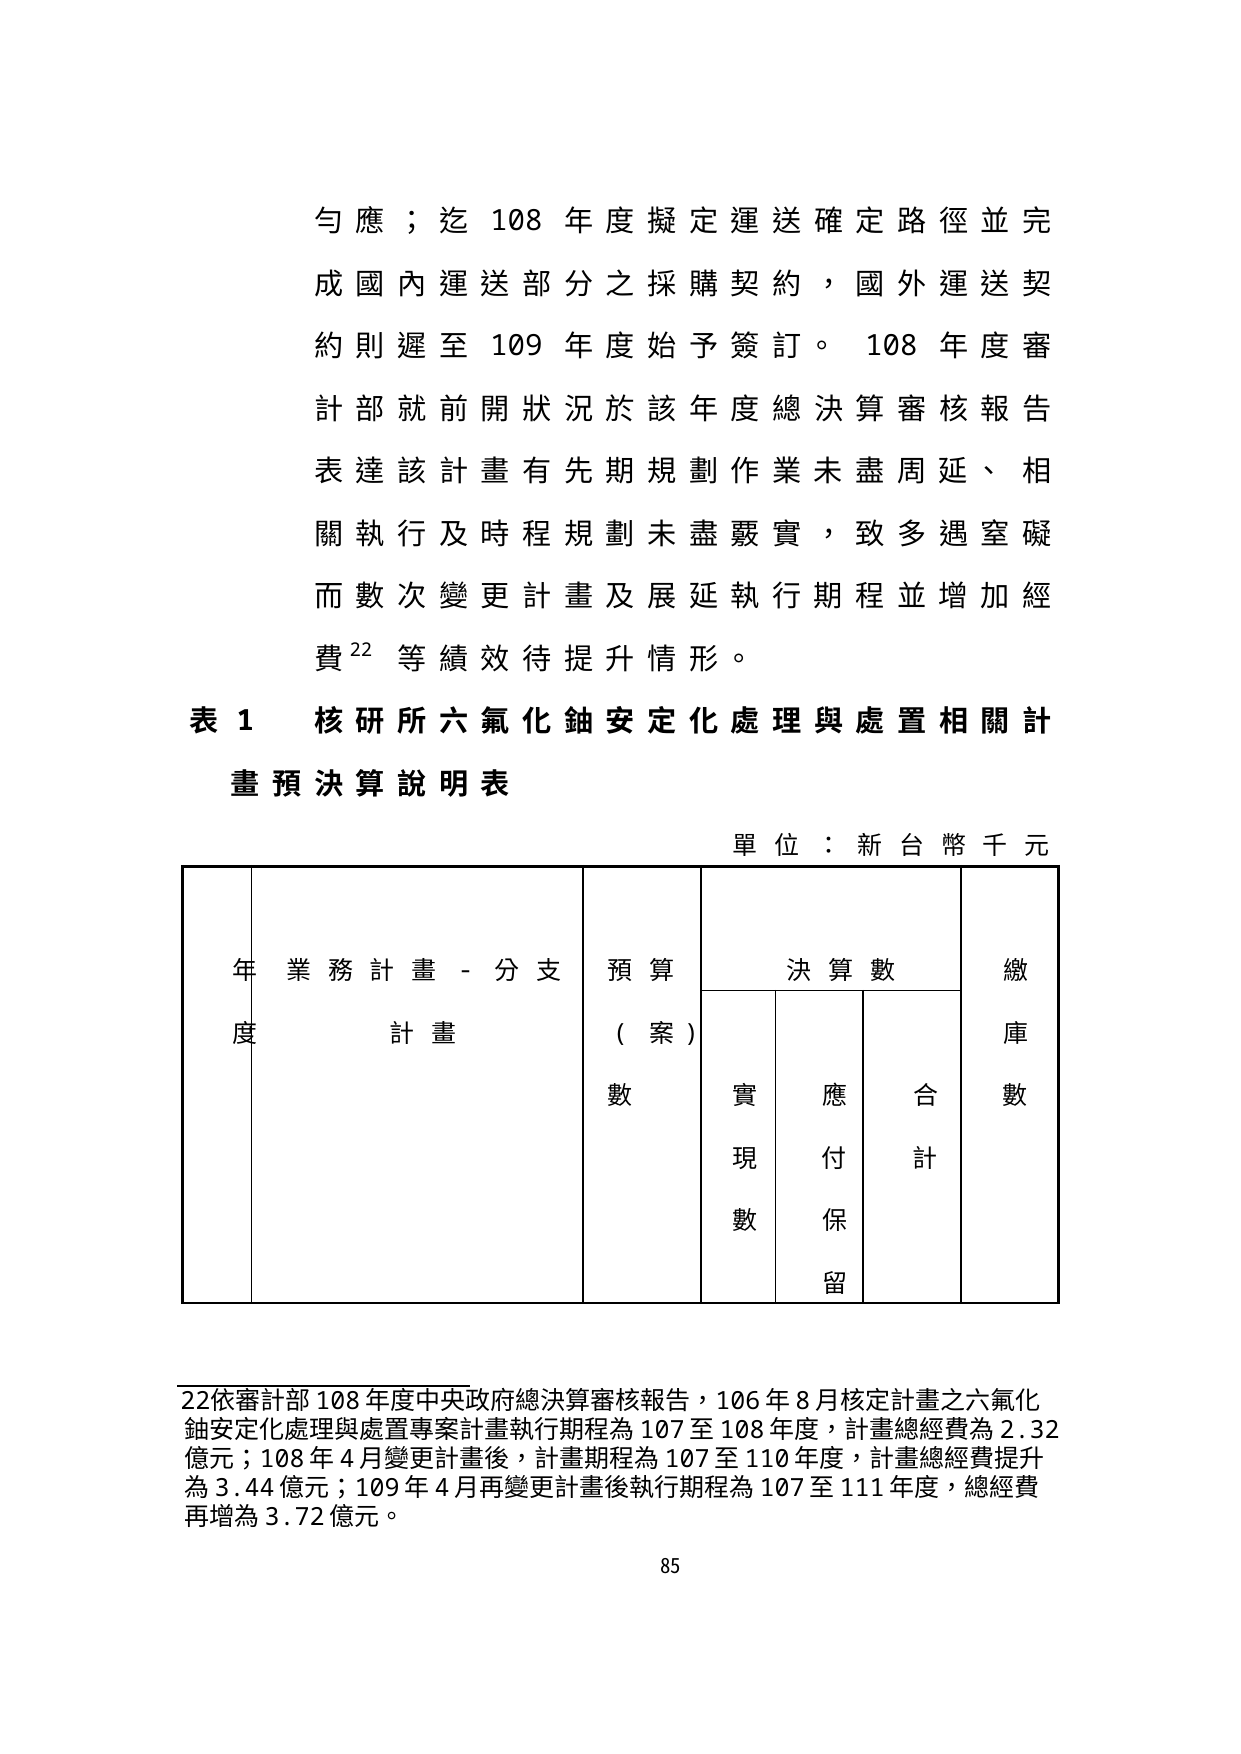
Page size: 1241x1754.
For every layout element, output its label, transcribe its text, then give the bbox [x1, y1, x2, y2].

table_cell 實現數 [702, 991, 775, 1302]
table_cell 應付 保留 [776, 991, 862, 1302]
table_header 預算(案)數 [584, 868, 700, 1302]
text 勻應；迄108年度擬定運送確定路徑並完成國內運送部分之採購契約，國外運送契約則遲至109年度始予簽訂。108年度審計部就前開狀況於該年度總決算審核報告表達該計畫有先期規劃作業未盡周延、相關執行及時程規劃未盡覈實，致多遇窒礙而數次變更計畫及展延執行期程並增加經費等績效待提升情形。 [242, 177, 1058, 677]
table_header 繳庫數 [962, 868, 1057, 1302]
table_header 年度 [184, 868, 251, 1302]
table_cell 合計 [864, 991, 960, 1302]
table_header 決算數 [702, 868, 960, 990]
table_header 業務計畫-分支計畫 [252, 868, 582, 1302]
text 單位：新台幣千元 [183, 802, 1058, 865]
text 表1 核研所六氟化鈾安定化處理與處置相關計畫預決算說明表 [183, 677, 1058, 802]
text 依審計部108年度中央政府總決算審核報告，106年8月核定計畫之六氟化鈾安定化處理與處置專案計畫執行期程為107至108年度，計畫總經費為2.32億元；108年4月變更計畫後，計畫期程為107至110年度，計畫總經費提升為3.44億元；109年4月再變更計畫後執行期程為107至111年度，總經費再增為3.72億元。 [180, 1386, 1063, 1532]
